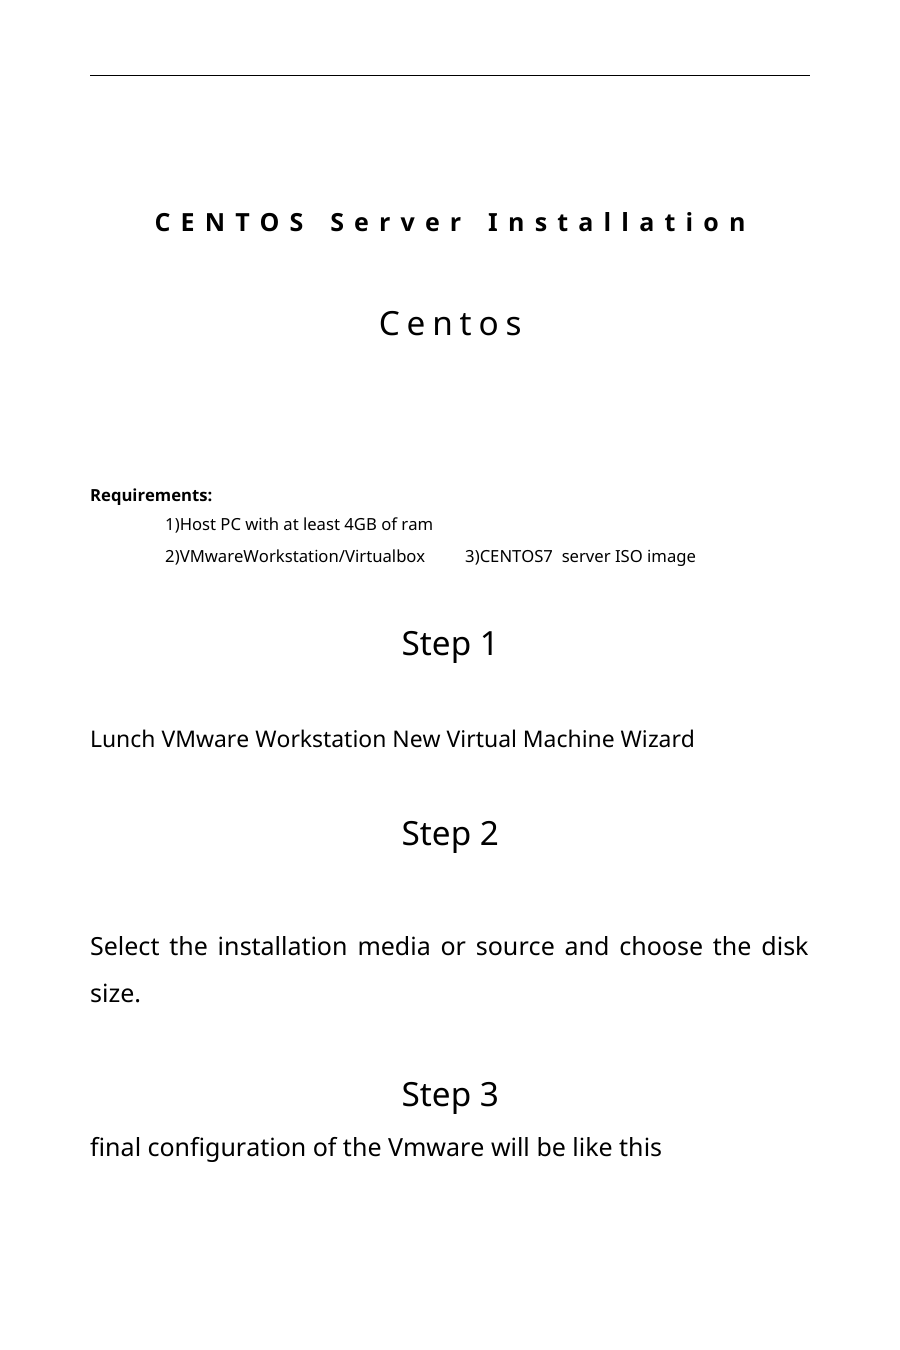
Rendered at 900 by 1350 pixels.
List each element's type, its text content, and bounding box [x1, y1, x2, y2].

subtitle Centos [90, 299, 810, 345]
text Select the installation media or source and choose the disk size. [90, 928, 810, 1010]
text Step 1 [90, 620, 810, 665]
text Requirements: [90, 483, 810, 506]
subtitle CENTOS Server Installation [90, 205, 810, 239]
text final configuration of the Vmware will be like this [90, 1130, 810, 1164]
text 1)Host PC with at least 4GB of ram [90, 513, 810, 535]
text Step 2 [90, 810, 810, 856]
text Step 3 [90, 1071, 810, 1116]
text 2)VMwareWorkstation/Virtualbox 3)CENTOS7 server ISO image [90, 544, 810, 567]
text Lunch VMware Workstation New Virtual Machine Wizard [90, 723, 810, 754]
